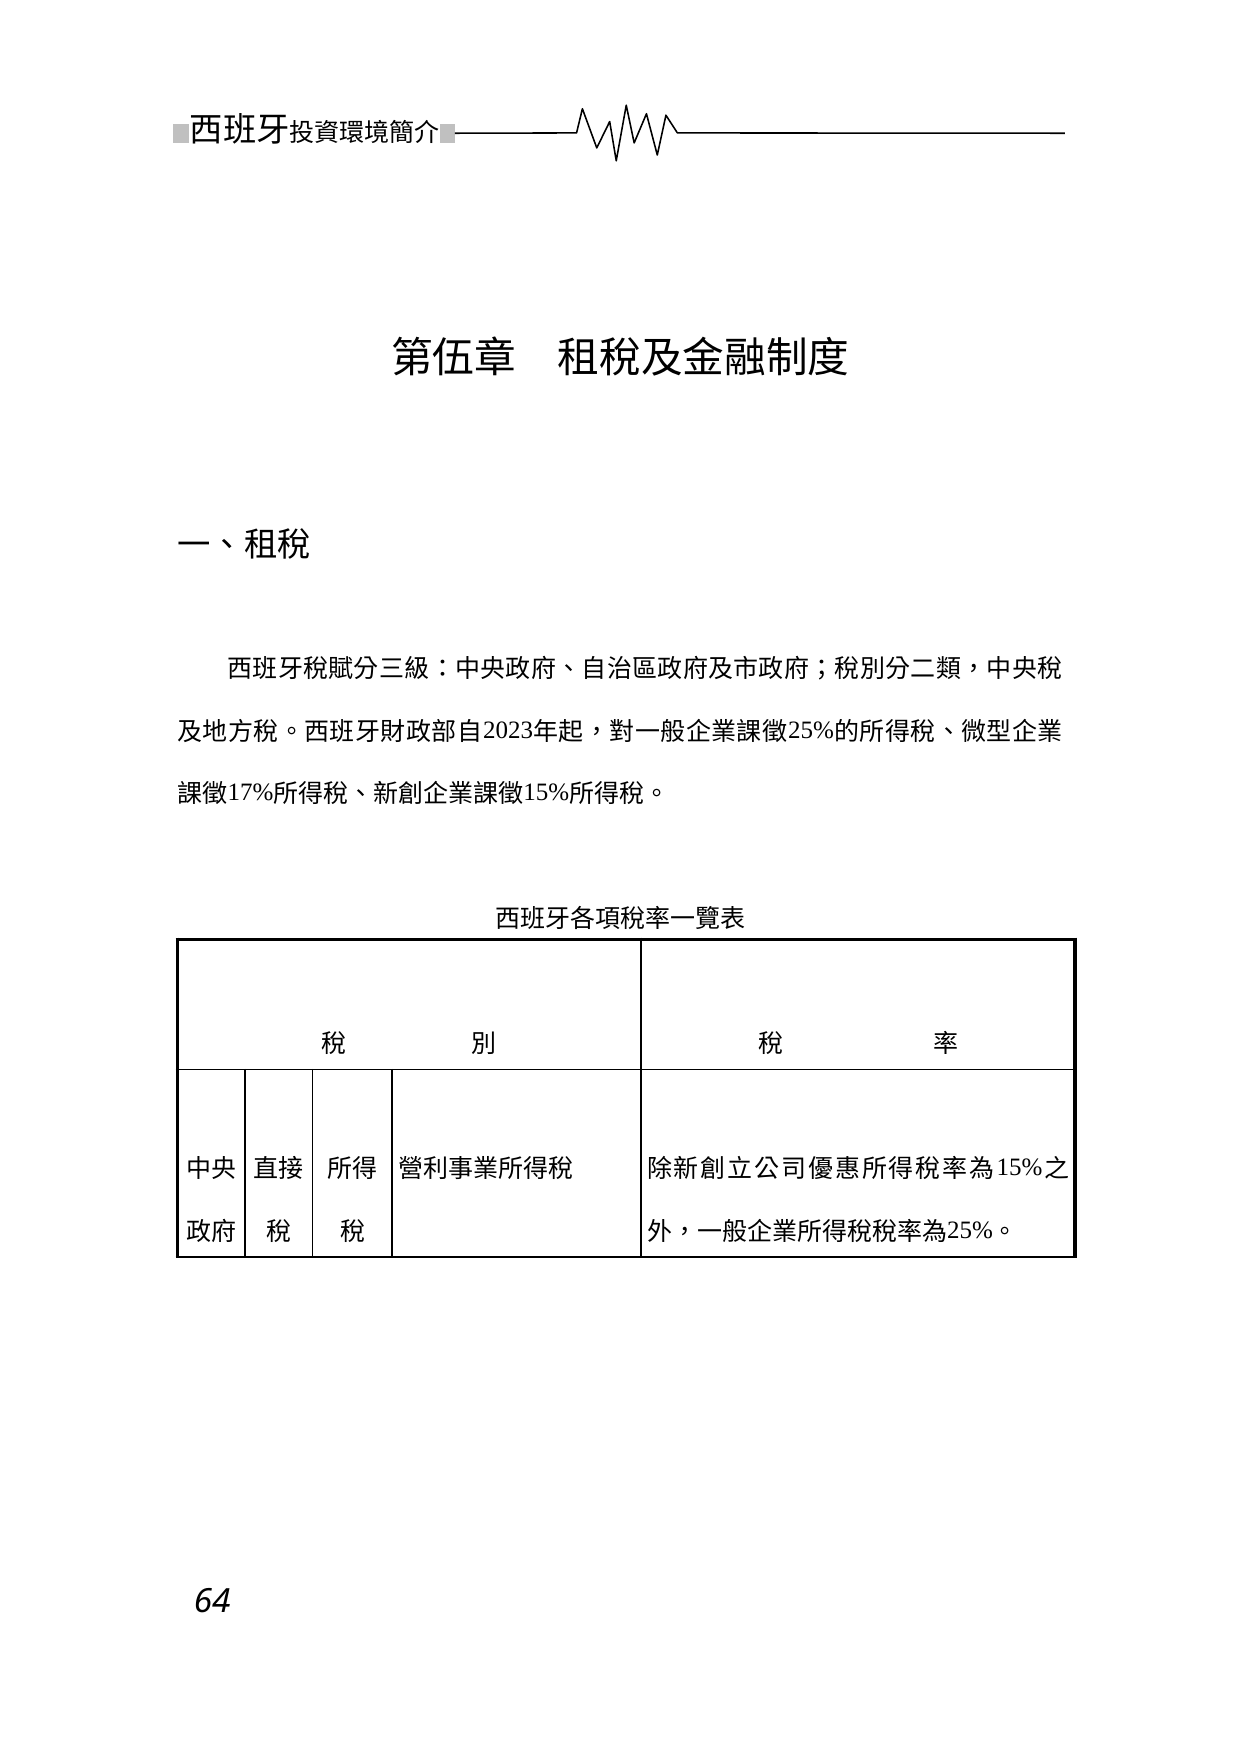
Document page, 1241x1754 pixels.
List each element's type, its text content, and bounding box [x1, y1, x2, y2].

table_header 稅 別 [179, 941, 640, 1069]
text 西班牙稅賦分三級：中央政府、自治區政府及市政府；稅別分二類，中央稅及地方稅。西班牙財政部自2023年起，對一般企業課徵25%的所得稅、微型企業課徵17%所得稅、新創企業課徵15%所得稅。 [177, 625, 1063, 813]
table_cell 直接稅 [246, 1070, 312, 1256]
table_cell 所得稅 [313, 1070, 391, 1256]
table_cell 除新創立公司優惠所得稅率為15%之外，一般企業所得稅稅率為25%。 [642, 1070, 1073, 1256]
table_header 稅 率 [642, 941, 1073, 1069]
table_cell 營利事業所得稅 [393, 1070, 640, 1256]
text 一、租稅 [177, 500, 1063, 563]
text 西班牙各項稅率一覽表 [177, 875, 1063, 938]
table_cell 中央政府 [179, 1070, 244, 1256]
text 第伍章 租稅及金融制度 [177, 313, 1063, 375]
